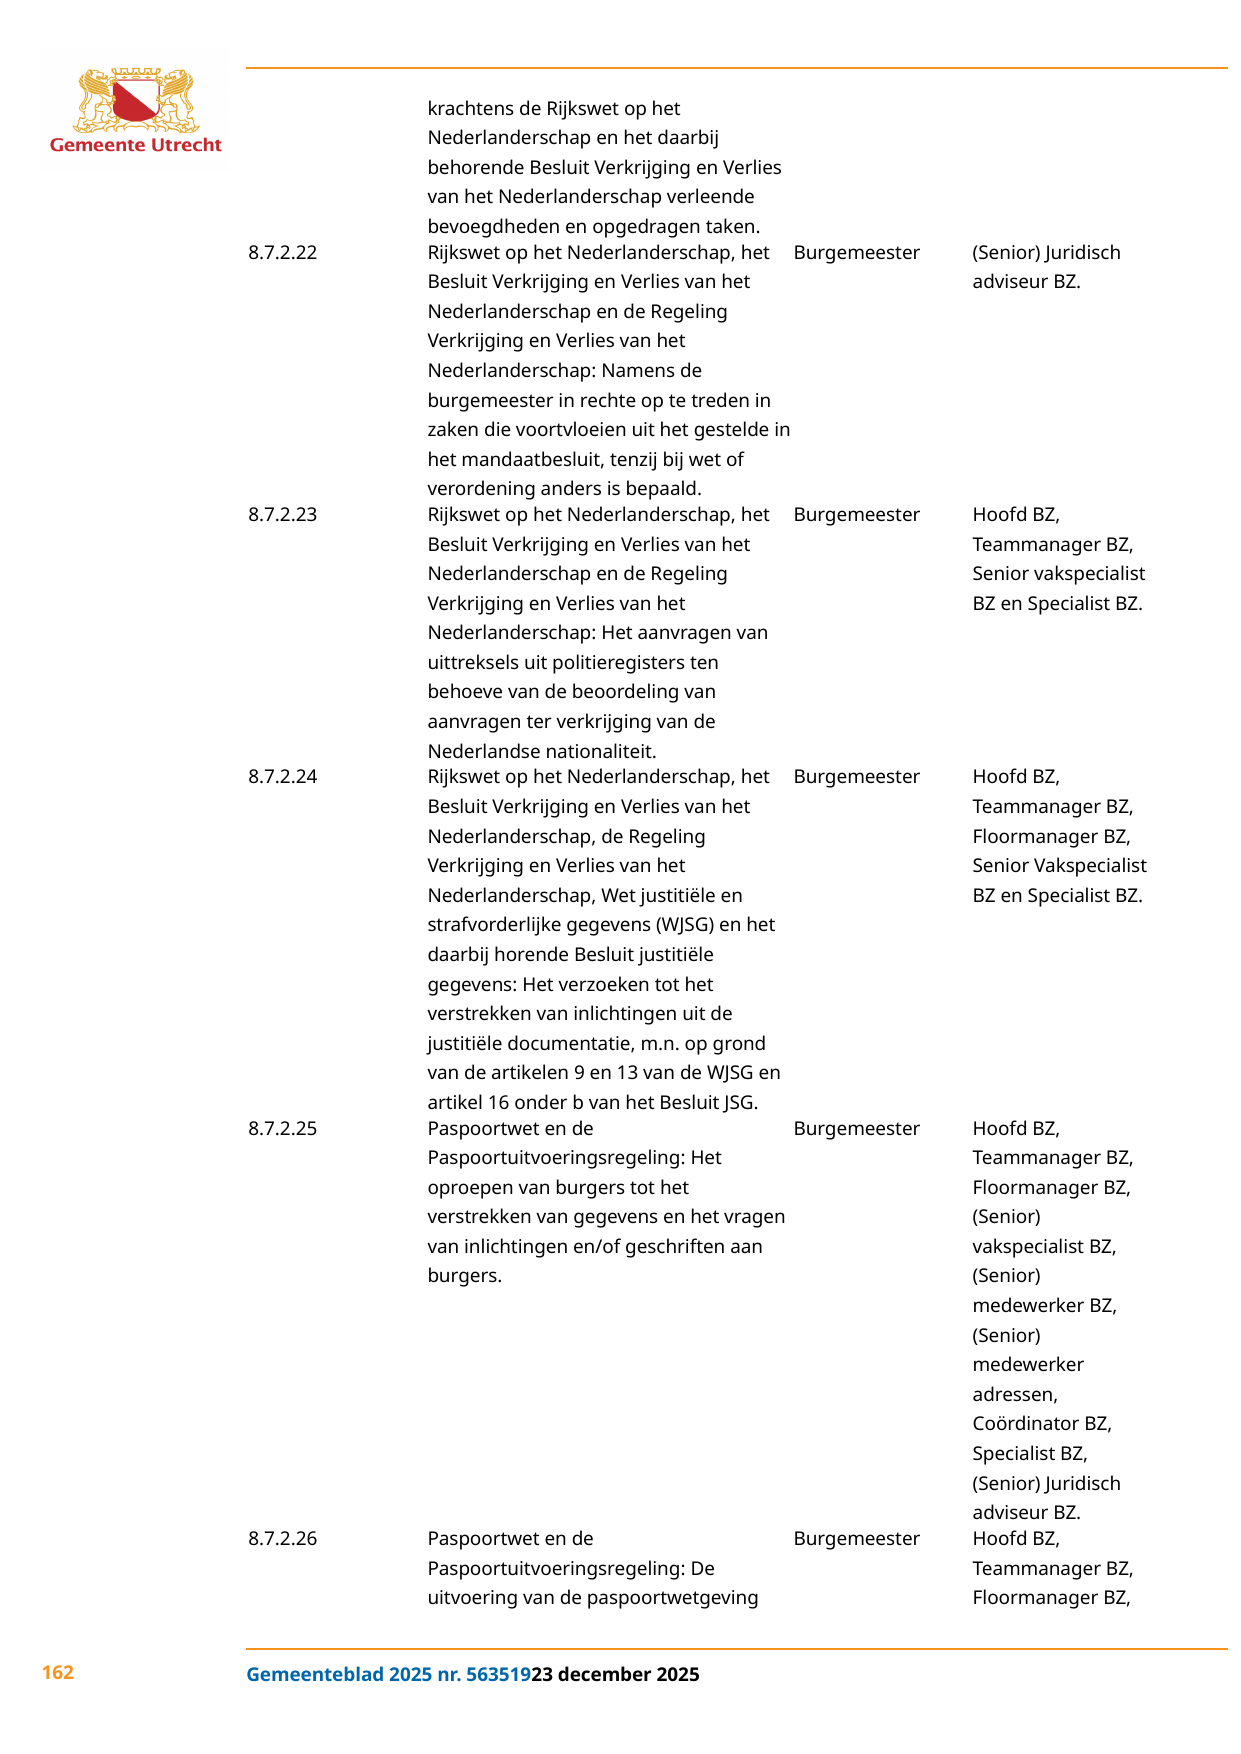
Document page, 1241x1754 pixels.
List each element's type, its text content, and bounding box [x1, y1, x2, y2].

table_cell Burgemeester [793, 1525, 972, 1610]
table_cell [793, 95, 972, 239]
table_cell 8.7.2.22 [248, 239, 427, 501]
table_cell Hoofd BZ, Teammanager BZ, Senior vakspecialist BZ en Specialist BZ. [973, 501, 1152, 764]
table_cell 8.7.2.24 [248, 764, 427, 1115]
table_cell Rijkswet op het Nederlanderschap, het Besluit Verkrijging en Verlies van het Nederlanderschap, de Regeling Verkrijging en Verlies van het Nederlanderschap, Wet justitiële en strafvorderlijke gegevens (WJSG) en het daarbij horende Besluit justitiële gegevens: Het verzoeken tot het verstrekken van inlichtingen uit de justitiële documentatie, m.n. op grond van de artikelen 9 en 13 van de WJSG en artikel 16 onder b van het Besluit JSG. [427, 764, 793, 1115]
table_cell Paspoortwet en de Paspoortuitvoeringsregeling: De uitvoering van de paspoortwetgeving [427, 1525, 793, 1610]
table_cell Burgemeester [793, 764, 972, 1115]
picture [41, 47, 231, 172]
table_cell [248, 95, 427, 239]
table_cell Burgemeester [793, 501, 972, 764]
table_cell 8.7.2.25 [248, 1115, 427, 1525]
table_cell 8.7.2.26 [248, 1525, 427, 1610]
table_cell Hoofd BZ, Teammanager BZ, Floormanager BZ, [973, 1525, 1152, 1610]
table_cell (Senior) Juridisch adviseur BZ. [973, 239, 1152, 501]
table_cell Burgemeester [793, 1115, 972, 1525]
table_cell [973, 95, 1152, 239]
table_cell Hoofd BZ, Teammanager BZ, Floormanager BZ, Senior Vakspecialist BZ en Specialist BZ. [973, 764, 1152, 1115]
table_cell krachtens de Rijkswet op het Nederlanderschap en het daarbij behorende Besluit Verkrijging en Verlies van het Nederlanderschap verleende bevoegdheden en opgedragen taken. [427, 95, 793, 239]
table_cell 8.7.2.23 [248, 501, 427, 764]
table_cell Paspoortwet en de Paspoortuitvoeringsregeling: Het oproepen van burgers tot het verstrekken van gegevens en het vragen van inlichtingen en/of geschriften aan burgers. [427, 1115, 793, 1525]
table_cell Rijkswet op het Nederlanderschap, het Besluit Verkrijging en Verlies van het Nederlanderschap en de Regeling Verkrijging en Verlies van het Nederlanderschap: Het aanvragen van uittreksels uit politieregisters ten behoeve van de beoordeling van aanvragen ter verkrijging van de Nederlandse nationaliteit. [427, 501, 793, 764]
table_cell Hoofd BZ, Teammanager BZ, Floormanager BZ, (Senior) vakspecialist BZ, (Senior) medewerker BZ, (Senior) medewerker adressen, Coördinator BZ, Specialist BZ, (Senior) Juridisch adviseur BZ. [973, 1115, 1152, 1525]
table_cell Rijkswet op het Nederlanderschap, het Besluit Verkrijging en Verlies van het Nederlanderschap en de Regeling Verkrijging en Verlies van het Nederlanderschap: Namens de burgemeester in rechte op te treden in zaken die voortvloeien uit het gestelde in het mandaatbesluit, tenzij bij wet of verordening anders is bepaald. [427, 239, 793, 501]
table_cell Burgemeester [793, 239, 972, 501]
